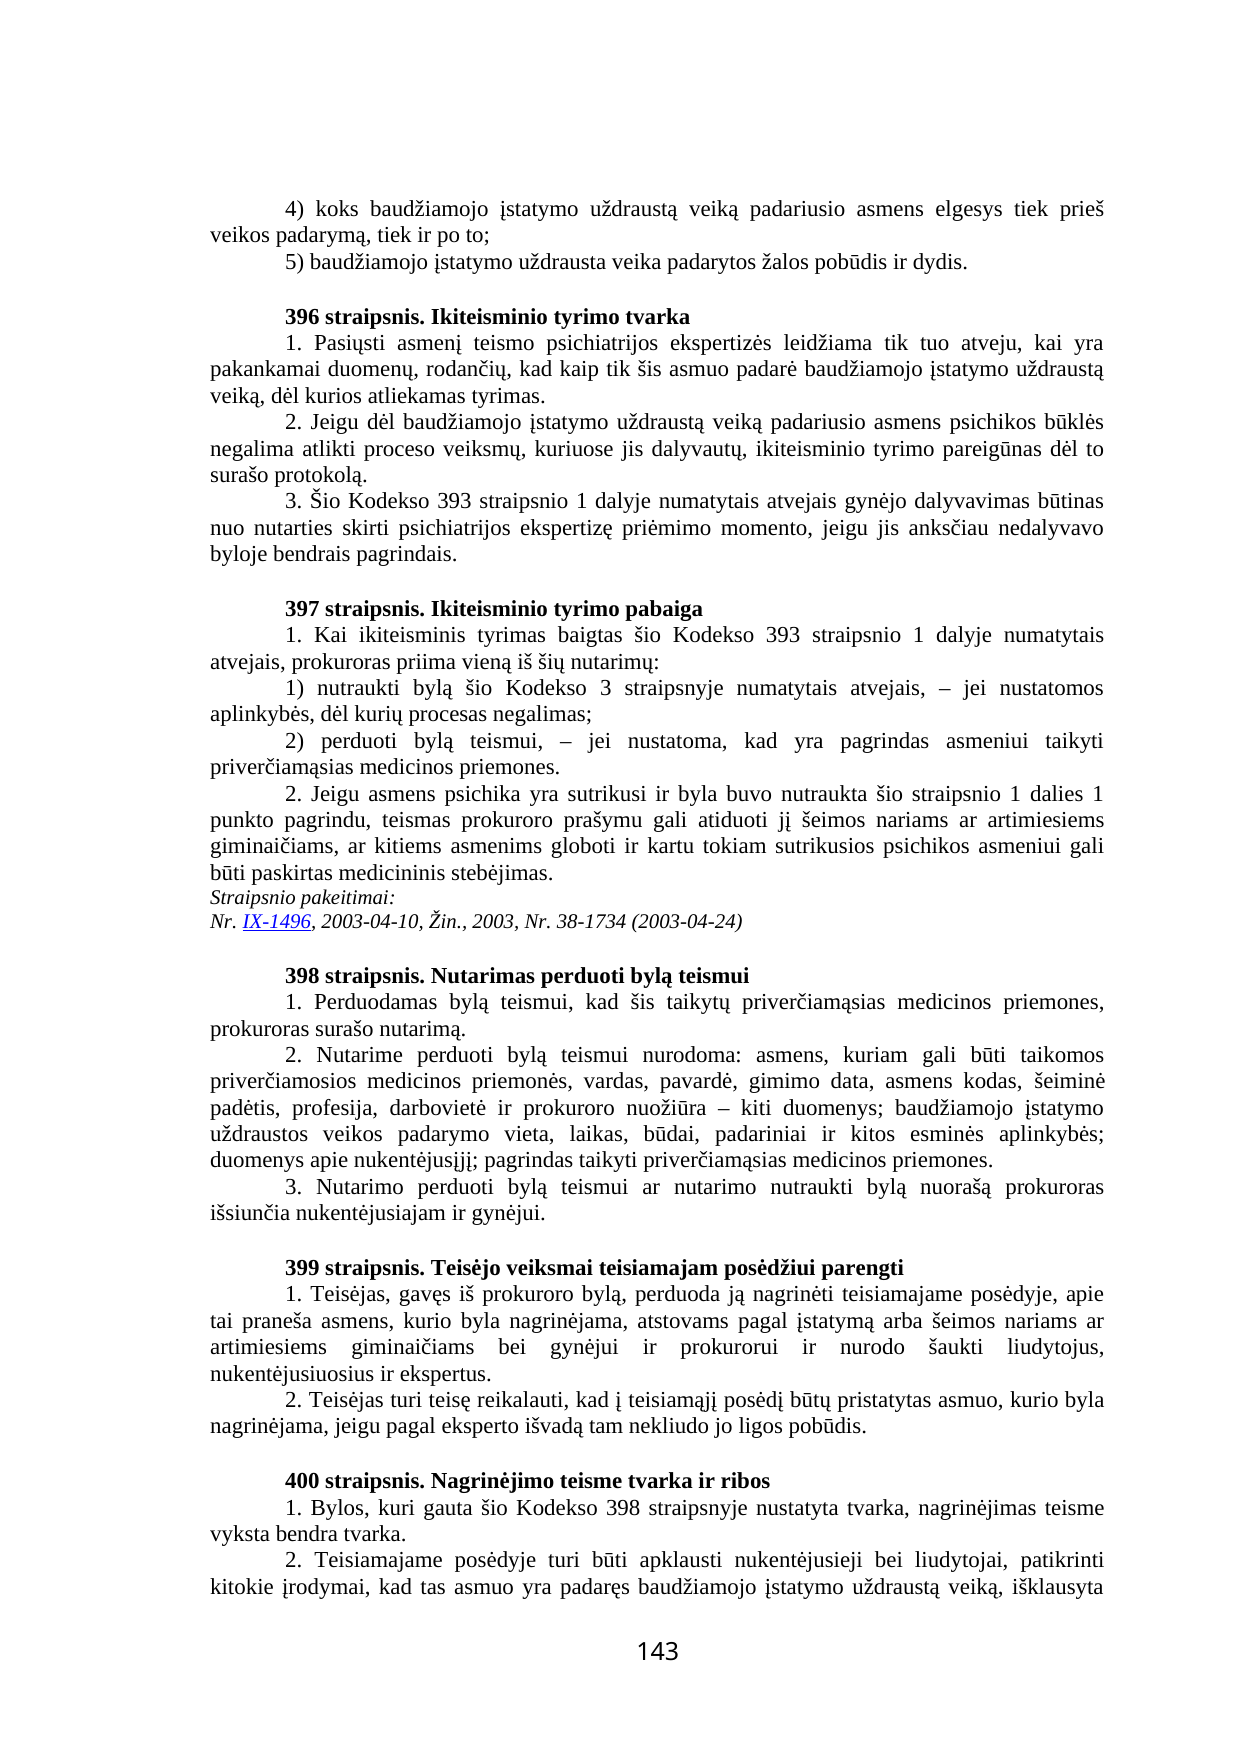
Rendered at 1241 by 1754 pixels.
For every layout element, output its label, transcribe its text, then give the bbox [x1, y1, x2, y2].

text 5) baudžiamojo įstatymo uždrausta veika padarytos žalos pobūdis ir dydis. [210, 248, 1106, 274]
text 2. Teisiamajame posėdyje turi būti apklausti nukentėjusieji bei liudytojai, patikrinti kitokie įrodymai, kad tas asmuo yra padaręs baudžiamojo įstatymo uždraustą veiką, išklausyta [210, 1546, 1106, 1599]
text Straipsnio pakeitimai: [210, 885, 1106, 909]
text Nr. IX-1496, 2003-04-10, Žin., 2003, Nr. 38-1734 (2003-04-24) [210, 909, 1106, 933]
text 398 straipsnis. Nutarimas perduoti bylą teismui [210, 962, 1106, 988]
text 2. Jeigu dėl baudžiamojo įstatymo uždraustą veiką padariusio asmens psichikos būklės negalima atlikti proceso veiksmų, kuriuose jis dalyvautų, ikiteisminio tyrimo pareigūnas dėl to surašo protokolą. [210, 408, 1106, 487]
text 1) nutraukti bylą šio Kodekso 3 straipsnyje numatytais atvejais, – jei nustatomos aplinkybės, dėl kurių procesas negalimas; [210, 674, 1106, 727]
text 396 straipsnis. Ikiteisminio tyrimo tvarka [210, 303, 1106, 329]
text 400 straipsnis. Nagrinėjimo teisme tvarka ir ribos [210, 1467, 1106, 1494]
text 3. Šio Kodekso 393 straipsnio 1 dalyje numatytais atvejais gynėjo dalyvavimas būtinas nuo nutarties skirti psichiatrijos ekspertizę priėmimo momento, jeigu jis anksčiau nedalyvavo byloje bendrais pagrindais. [210, 487, 1106, 566]
text 397 straipsnis. Ikiteisminio tyrimo pabaiga [210, 595, 1106, 621]
text 3. Nutarimo perduoti bylą teismui ar nutarimo nutraukti bylą nuorašą prokuroras išsiunčia nukentėjusiajam ir gynėjui. [210, 1173, 1106, 1225]
text 1. Perduodamas bylą teismui, kad šis taikytų priverčiamąsias medicinos priemones, prokuroras surašo nutarimą. [210, 988, 1106, 1041]
text 399 straipsnis. Teisėjo veiksmai teisiamajam posėdžiui parengti [210, 1254, 1106, 1281]
text 1. Pasiųsti asmenį teismo psichiatrijos ekspertizės leidžiama tik tuo atveju, kai yra pakankamai duomenų, rodančių, kad kaip tik šis asmuo padarė baudžiamojo įstatymo uždraustą veiką, dėl kurios atliekamas tyrimas. [210, 329, 1106, 408]
text 2) perduoti bylą teismui, – jei nustatoma, kad yra pagrindas asmeniui taikyti priverčiamąsias medicinos priemones. [210, 727, 1106, 779]
text 2. Teisėjas turi teisę reikalauti, kad į teisiamąjį posėdį būtų pristatytas asmuo, kurio byla nagrinėjama, jeigu pagal eksperto išvadą tam nekliudo jo ligos pobūdis. [210, 1386, 1106, 1439]
text 2. Jeigu asmens psichika yra sutrikusi ir byla buvo nutraukta šio straipsnio 1 dalies 1 punkto pagrindu, teismas prokuroro prašymu gali atiduoti jį šeimos nariams ar artimiesiems giminaičiams, ar kitiems asmenims globoti ir kartu tokiam sutrikusios psichikos asmeniui gali būti paskirtas medicininis stebėjimas. [210, 779, 1106, 885]
text 1. Kai ikiteisminis tyrimas baigtas šio Kodekso 393 straipsnio 1 dalyje numatytais atvejais, prokuroras priima vieną iš šių nutarimų: [210, 621, 1106, 674]
text 4) koks baudžiamojo įstatymo uždraustą veiką padariusio asmens elgesys tiek prieš veikos padarymą, tiek ir po to; [210, 195, 1106, 248]
text 1. Bylos, kuri gauta šio Kodekso 398 straipsnyje nustatyta tvarka, nagrinėjimas teisme vyksta bendra tvarka. [210, 1494, 1106, 1546]
text 2. Nutarime perduoti bylą teismui nurodoma: asmens, kuriam gali būti taikomos priverčiamosios medicinos priemonės, vardas, pavardė, gimimo data, asmens kodas, šeiminė padėtis, profesija, darbovietė ir prokuroro nuožiūra – kiti duomenys; baudžiamojo įstatymo uždraustos veikos padarymo vieta, laikas, būdai, padariniai ir kitos esminės aplinkybės; duomenys apie nukentėjusįjį; pagrindas taikyti priverčiamąsias medicinos priemones. [210, 1041, 1106, 1173]
text 1. Teisėjas, gavęs iš prokuroro bylą, perduoda ją nagrinėti teisiamajame posėdyje, apie tai praneša asmens, kurio byla nagrinėjama, atstovams pagal įstatymą arba šeimos nariams ar artimiesiems giminaičiams bei gynėjui ir prokurorui ir nurodo šaukti liudytojus, nukentėjusiuosius ir ekspertus. [210, 1281, 1106, 1386]
